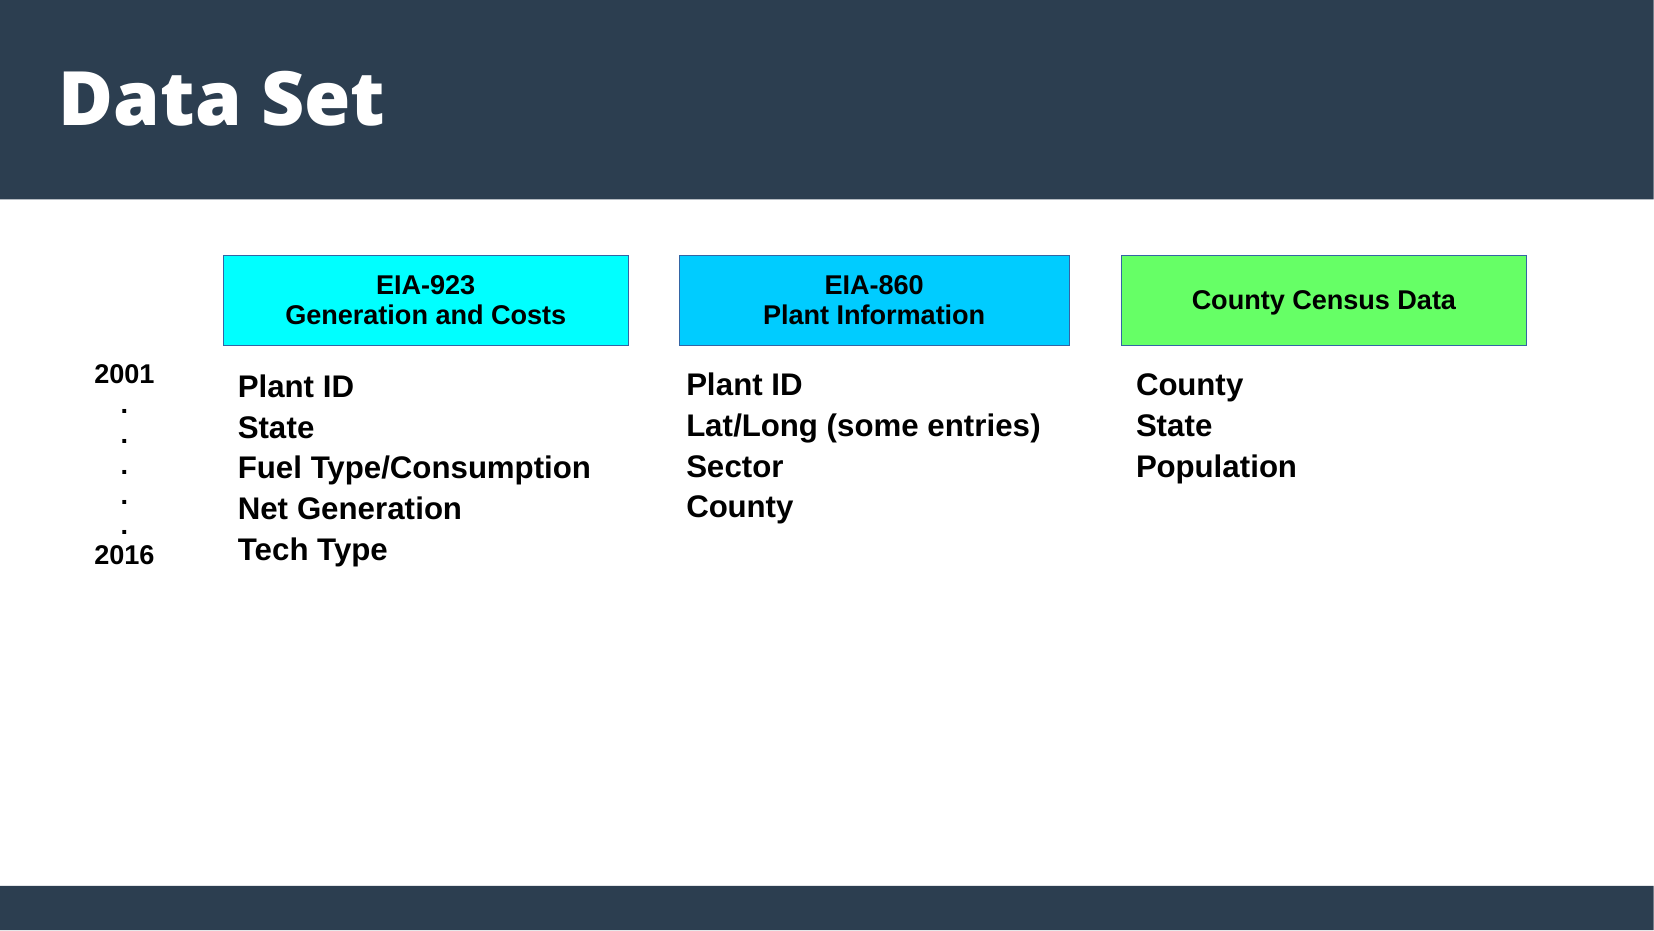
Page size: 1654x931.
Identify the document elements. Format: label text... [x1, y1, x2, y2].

text_box 2001 . . . . . 2016 [26, 338, 222, 592]
text_box County State Population [1121, 360, 1527, 584]
text_box Plant ID State Fuel Type/Consumption Net Generation Tech Type [223, 361, 629, 575]
title Data Set [59, 37, 1595, 155]
text_box EIA-860 Plant Information [679, 255, 1070, 346]
text_box County Census Data [1121, 255, 1527, 346]
text_box EIA-923 Generation and Costs [223, 255, 629, 346]
text_box Plant ID Lat/Long (some entries) Sector County [671, 360, 1077, 614]
